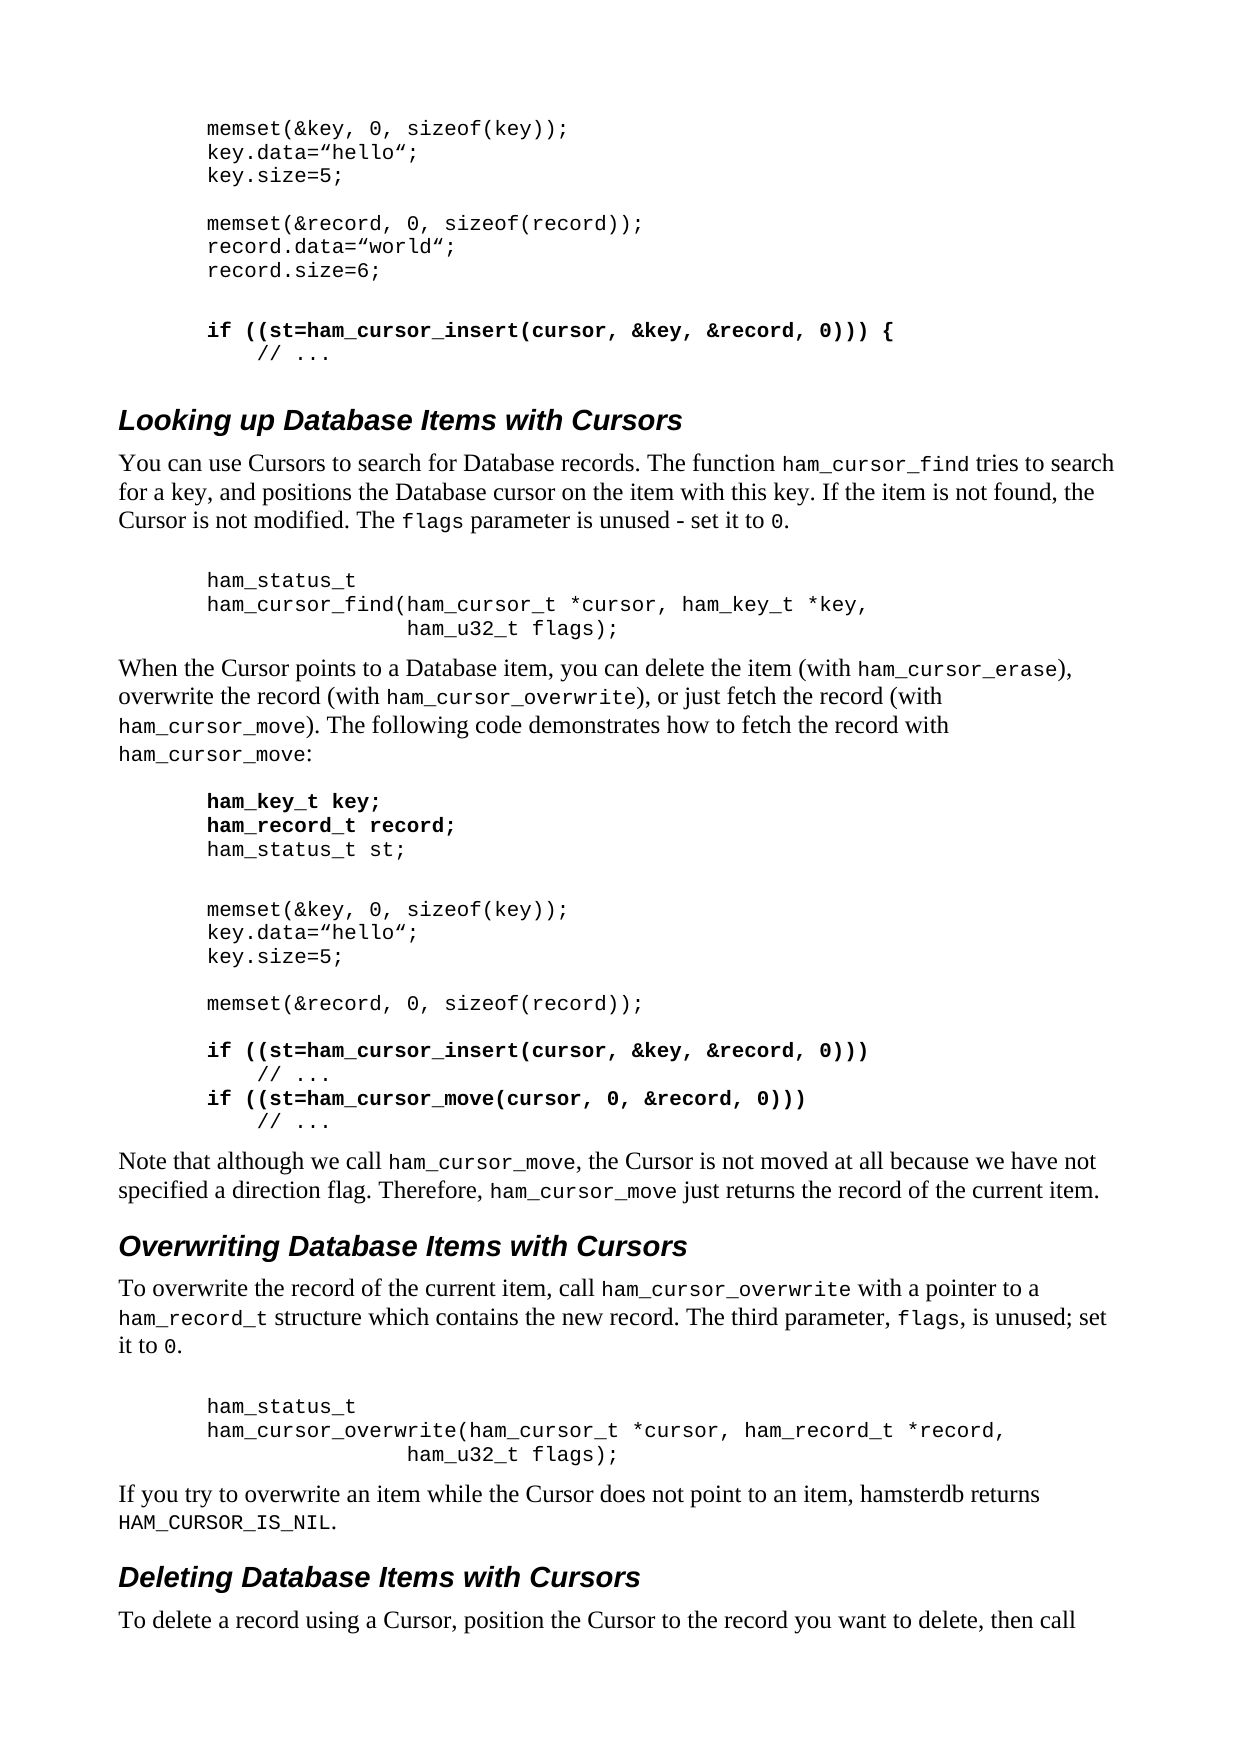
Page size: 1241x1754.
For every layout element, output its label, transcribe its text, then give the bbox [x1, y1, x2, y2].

text memset(&key, 0, sizeof(key)); key.data=“hello“; key.size=5; memset(&record, 0, sizeof(record)); record.data=“world“; record.size=6; [207, 118, 1122, 284]
text memset(&key, 0, sizeof(key)); key.data=“hello“; key.size=5; memset(&record, 0, sizeof(record)); if ((st=ham_cursor_insert(cursor, &key, &record, 0))) // ... if ((st=ham_cursor_move(cursor, 0, &record, 0))) // ... [207, 898, 1122, 1135]
text If you try to overwrite an item while the Cursor does not point to an item, hamsterdb returns HAM_CURSOR_IS_NIL. [118, 1480, 1122, 1536]
subtitle Overwriting Database Items with Cursors [118, 1229, 1122, 1262]
subtitle Deleting Database Items with Cursors [118, 1561, 1122, 1593]
text ham_key_t key; ham_record_t record; ham_status_t st; [207, 792, 1122, 862]
text To overwrite the record of the current item, call ham_cursor_overwrite with a pointer to a ham_record_t structure which contains the new record. The third parameter, flags, is unused; set it to 0. [118, 1274, 1122, 1360]
text if ((st=ham_cursor_insert(cursor, &key, &record, 0))) { // ... [207, 320, 1122, 367]
text ham_status_t ham_cursor_overwrite(ham_cursor_t *cursor, ham_record_t *record, ham_u32_t flags); [207, 1396, 1122, 1467]
text ham_status_t ham_cursor_find(ham_cursor_t *cursor, ham_key_t *key, ham_u32_t flags); [207, 570, 1122, 641]
text To delete a record using a Cursor, position the Cursor to the record you want to delete, then call [118, 1606, 1122, 1634]
text Note that although we call ham_cursor_move, the Cursor is not moved at all because we have not specified a direction flag. Therefore, ham_cursor_move just returns the record of the current item. [118, 1147, 1122, 1204]
text When the Cursor points to a Database item, you can delete the item (with ham_cursor_erase), overwrite the record (with ham_cursor_overwrite), or just fetch the record (with ham_cursor_move). The following code demonstrates how to fetch the record with ham_cursor_move: [118, 654, 1122, 768]
subtitle Looking up Database Items with Cursors [118, 404, 1122, 437]
text You can use Cursors to search for Database records. The function ham_cursor_find tries to search for a key, and positions the Database cursor on the item with this key. If the item is not found, the Cursor is not modified. The flags parameter is unused - set it to 0. [118, 449, 1122, 534]
